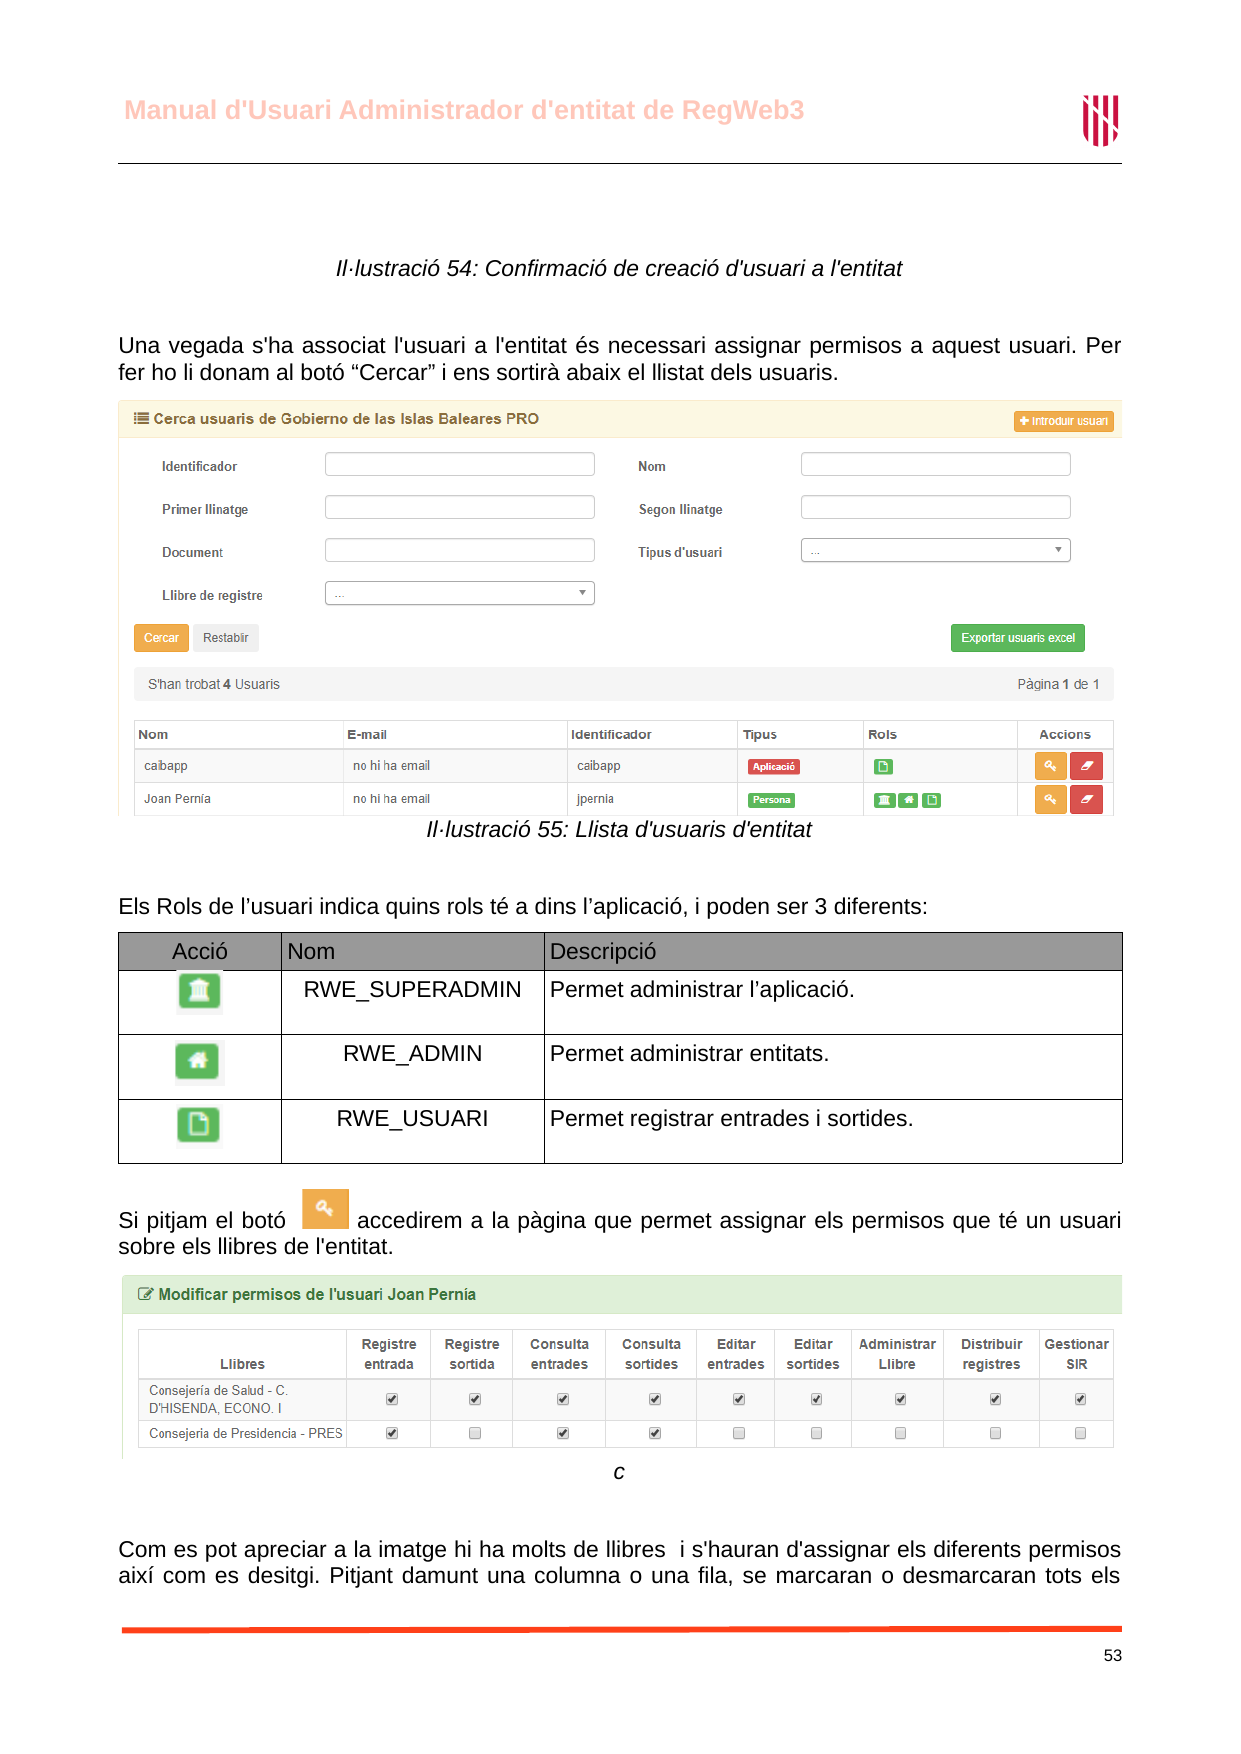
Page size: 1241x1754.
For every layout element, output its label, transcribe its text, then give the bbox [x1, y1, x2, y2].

table_cell RWE_SUPERADMIN [282, 971, 544, 1034]
text Una vegada s'ha associat l'usuari a l'entitat és necessari assignar permisos a aquest usuari. Per fer ho li donam al botó “Cercar” i ens sortirà abaix el llistat dels usuaris. [118, 332, 1122, 385]
table_cell [119, 1100, 281, 1104]
picture [176, 1104, 224, 1149]
picture [176, 970, 224, 1015]
table_header Nom [282, 933, 544, 970]
table_cell RWE_ADMIN [282, 1035, 544, 1099]
table_cell RWE_USUARI [282, 1100, 544, 1163]
picture [302, 1189, 349, 1229]
picture [174, 1040, 225, 1086]
text Si pitjam el botó accedirem a la pàgina que permet assignar els permisos que té un usuari sobre els llibres de l'entitat. [118, 1189, 1122, 1259]
table_cell Permet registrar entrades i sortides. [545, 1100, 1122, 1163]
text Els Rols de l’usuari indica quins rols té a dins l’aplicació, i poden ser 3 diferents: [118, 893, 1122, 920]
text Il·lustració 54: Confirmació de creació d'usuari a l'entitat [118, 254, 1122, 281]
picture [118, 1272, 1123, 1459]
text Il·lustració 55: Llista d'usuaris d'entitat [118, 816, 1122, 842]
table_header Descripció [545, 933, 1122, 970]
picture [1080, 93, 1121, 148]
table_cell Permet administrar l’aplicació. [545, 971, 1122, 1034]
table_cell Permet administrar entitats. [545, 1035, 1122, 1099]
table_cell [119, 1105, 281, 1163]
text c [118, 1459, 1122, 1484]
table_cell [119, 1035, 281, 1099]
table_cell [119, 971, 281, 1034]
picture [118, 397, 1123, 816]
table_header Acció [119, 933, 281, 970]
text Com es pot apreciar a la imatge hi ha molts de llibres i s'hauran d'assignar els diferents permisos així com es desitgi. Pitjant damunt una columna o una fila, se marcaran o desmarcaran tots els [118, 1536, 1122, 1588]
